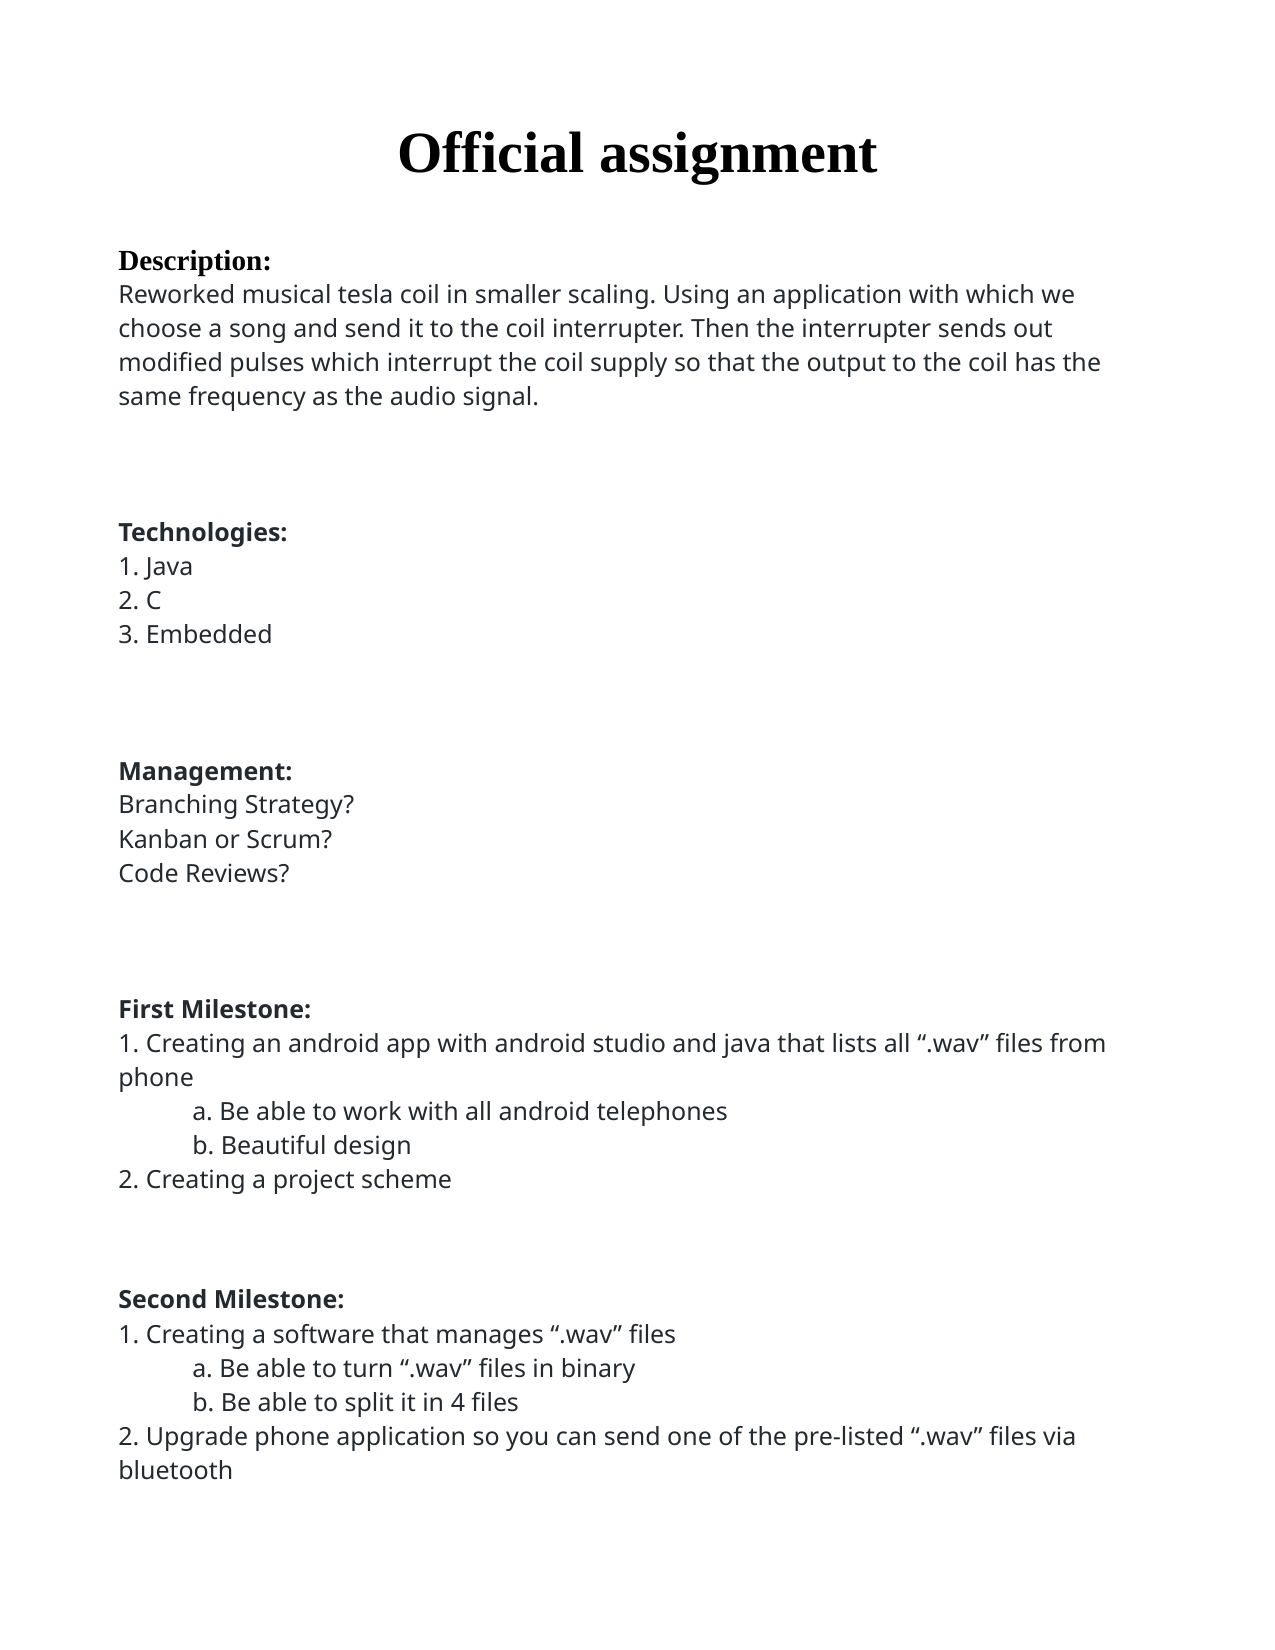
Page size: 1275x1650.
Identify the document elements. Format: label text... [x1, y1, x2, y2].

text First Milestone: [118, 992, 1157, 1026]
text 2. Creating a project scheme [118, 1162, 1157, 1196]
text Second Milestone: [118, 1282, 1157, 1316]
text Branching Strategy? [118, 787, 1157, 821]
text Management: [118, 753, 1157, 787]
text 1. Creating a software that manages “.wav” files [118, 1316, 1157, 1350]
text 2. C [118, 583, 1157, 617]
text a. Be able to work with all android telephones [118, 1094, 1157, 1128]
text 1. Creating an android app with android studio and java that lists all “.wav” files from phone [118, 1026, 1157, 1094]
text b. Be able to split it in 4 files [118, 1384, 1157, 1418]
text Code Reviews? [118, 855, 1157, 889]
text 1. Java [118, 549, 1157, 583]
text Kanban or Scrum? [118, 821, 1157, 855]
text Technologies: [118, 515, 1157, 549]
text Official assignment [118, 118, 1157, 185]
text Reworked musical tesla coil in smaller scaling. Using an application with which we choose a song and send it to the coil interrupter. Then the interrupter sends out modified pulses which interrupt the coil supply so that the output to the coil has the same frequency as the audio signal. [118, 276, 1157, 412]
text 2. Upgrade phone application so you can send one of the pre-listed “.wav” files via bluetooth [118, 1418, 1157, 1487]
text a. Be able to turn “.wav” files in binary [118, 1350, 1157, 1384]
text Description: [118, 243, 1157, 276]
text 3. Embedded [118, 617, 1157, 651]
text b. Beautiful design [118, 1128, 1157, 1162]
